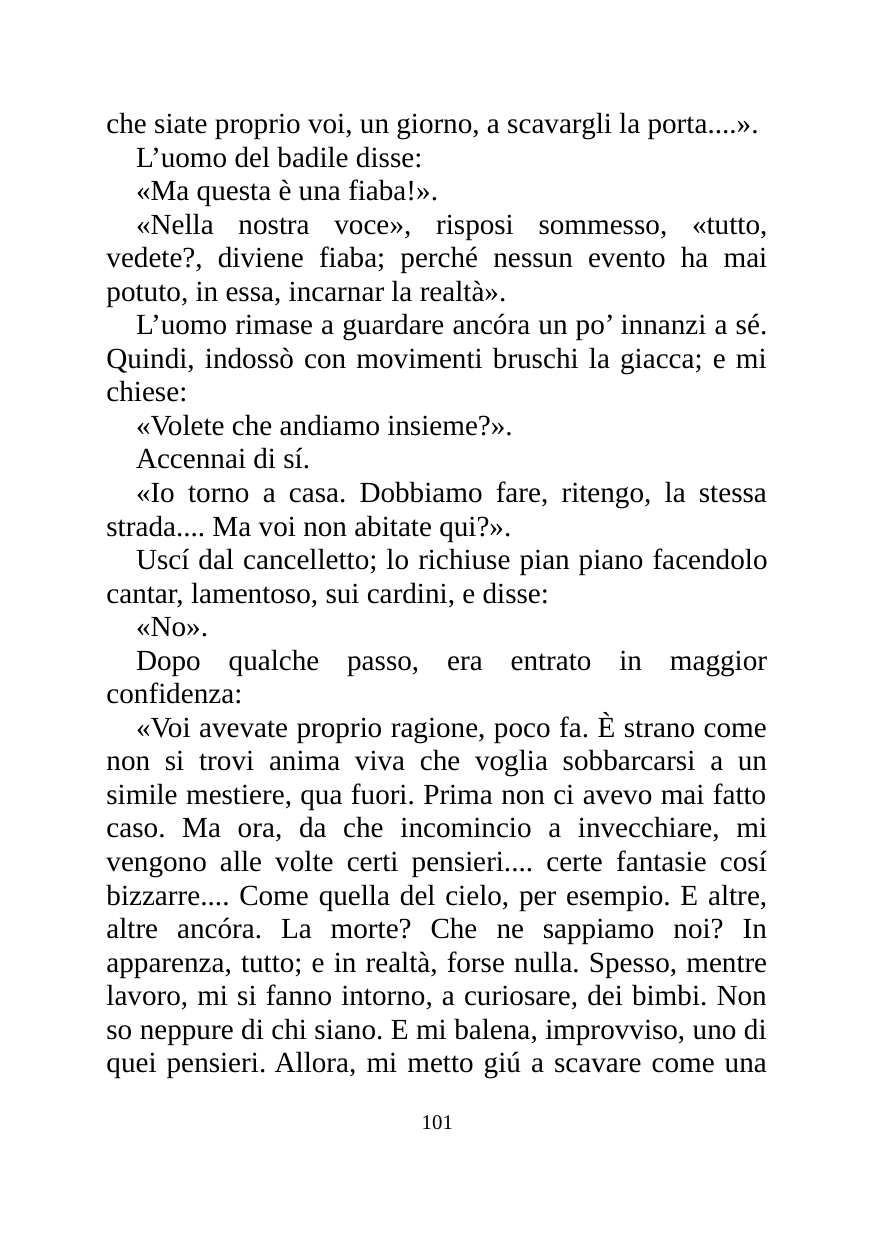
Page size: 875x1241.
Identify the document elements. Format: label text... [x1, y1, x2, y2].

text Accennai di sí. [106, 442, 768, 475]
text che siate proprio voi, un giorno, a scavargli la porta....». [106, 106, 768, 140]
text «Voi avevate proprio ragione, poco fa. È strano come non si trovi anima viva che voglia sobbarcarsi a un simile mestiere, qua fuori. Prima non ci avevo mai fatto caso. Ma ora, da che incomincio a invecchiare, mi vengono alle volte certi pensieri.... certe fantasie cosí bizzarre.... Come quella del cielo, per esempio. E altre, altre ancóra. La morte? Che ne sappiamo noi? In apparenza, tutto; e in realtà, forse nulla. Spesso, mentre lavoro, mi si fanno intorno, a curiosare, dei bimbi. Non so neppure di chi siano. E mi balena, improvviso, uno di quei pensieri. Allora, mi metto giú a scavare come una [106, 710, 768, 1079]
text «Ma questa è una fiaba!». [106, 173, 768, 207]
text «No». [106, 609, 768, 643]
text «Volete che andiamo insieme?». [106, 408, 768, 442]
text Dopo qualche passo, era entrato in maggior confidenza: [106, 643, 768, 710]
text L’uomo rimase a guardare ancóra un po’ innanzi a sé. Quindi, indossò con movimenti bruschi la giacca; e mi chiese: [106, 307, 768, 408]
text L’uomo del badile disse: [106, 140, 768, 173]
text Uscí dal cancelletto; lo richiuse pian piano facendolo cantar, lamentoso, sui cardini, e disse: [106, 542, 768, 609]
text «Io torno a casa. Dobbiamo fare, ritengo, la stessa strada.... Ma voi non abitate qui?». [106, 475, 768, 542]
text «Nella nostra voce», risposi sommesso, «tutto, vedete?, diviene fiaba; perché nessun evento ha mai potuto, in essa, incarnar la realtà». [106, 207, 768, 307]
